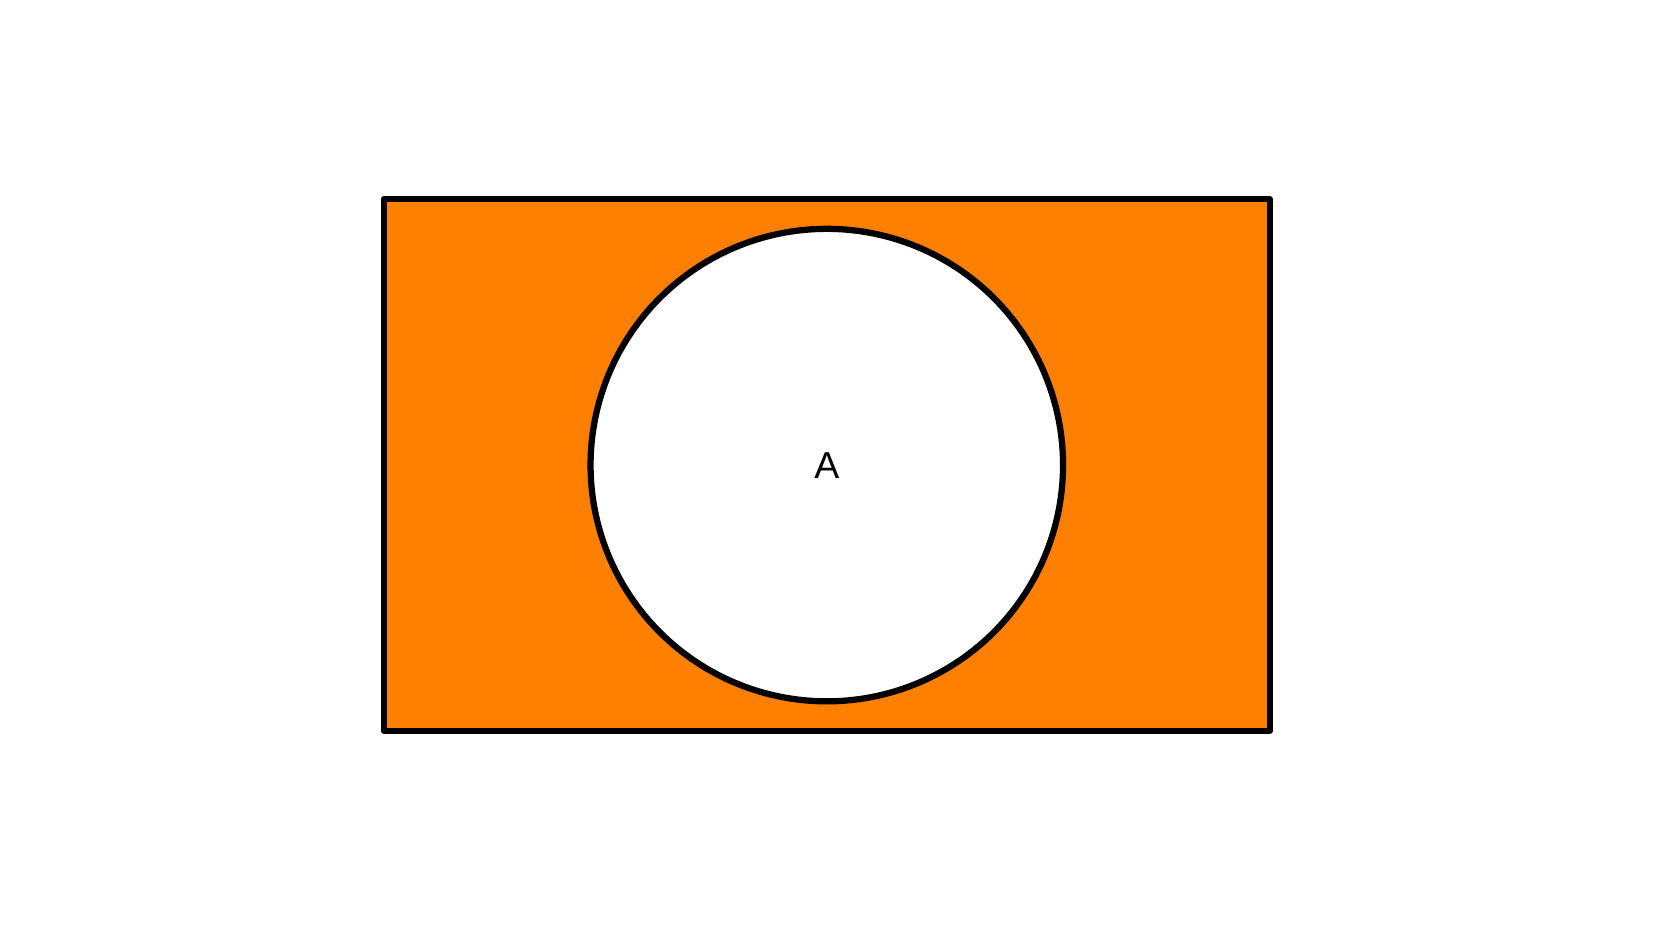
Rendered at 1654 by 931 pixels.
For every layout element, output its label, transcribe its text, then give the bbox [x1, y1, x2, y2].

text_box [383, 199, 1270, 731]
text_box A [590, 228, 1064, 702]
